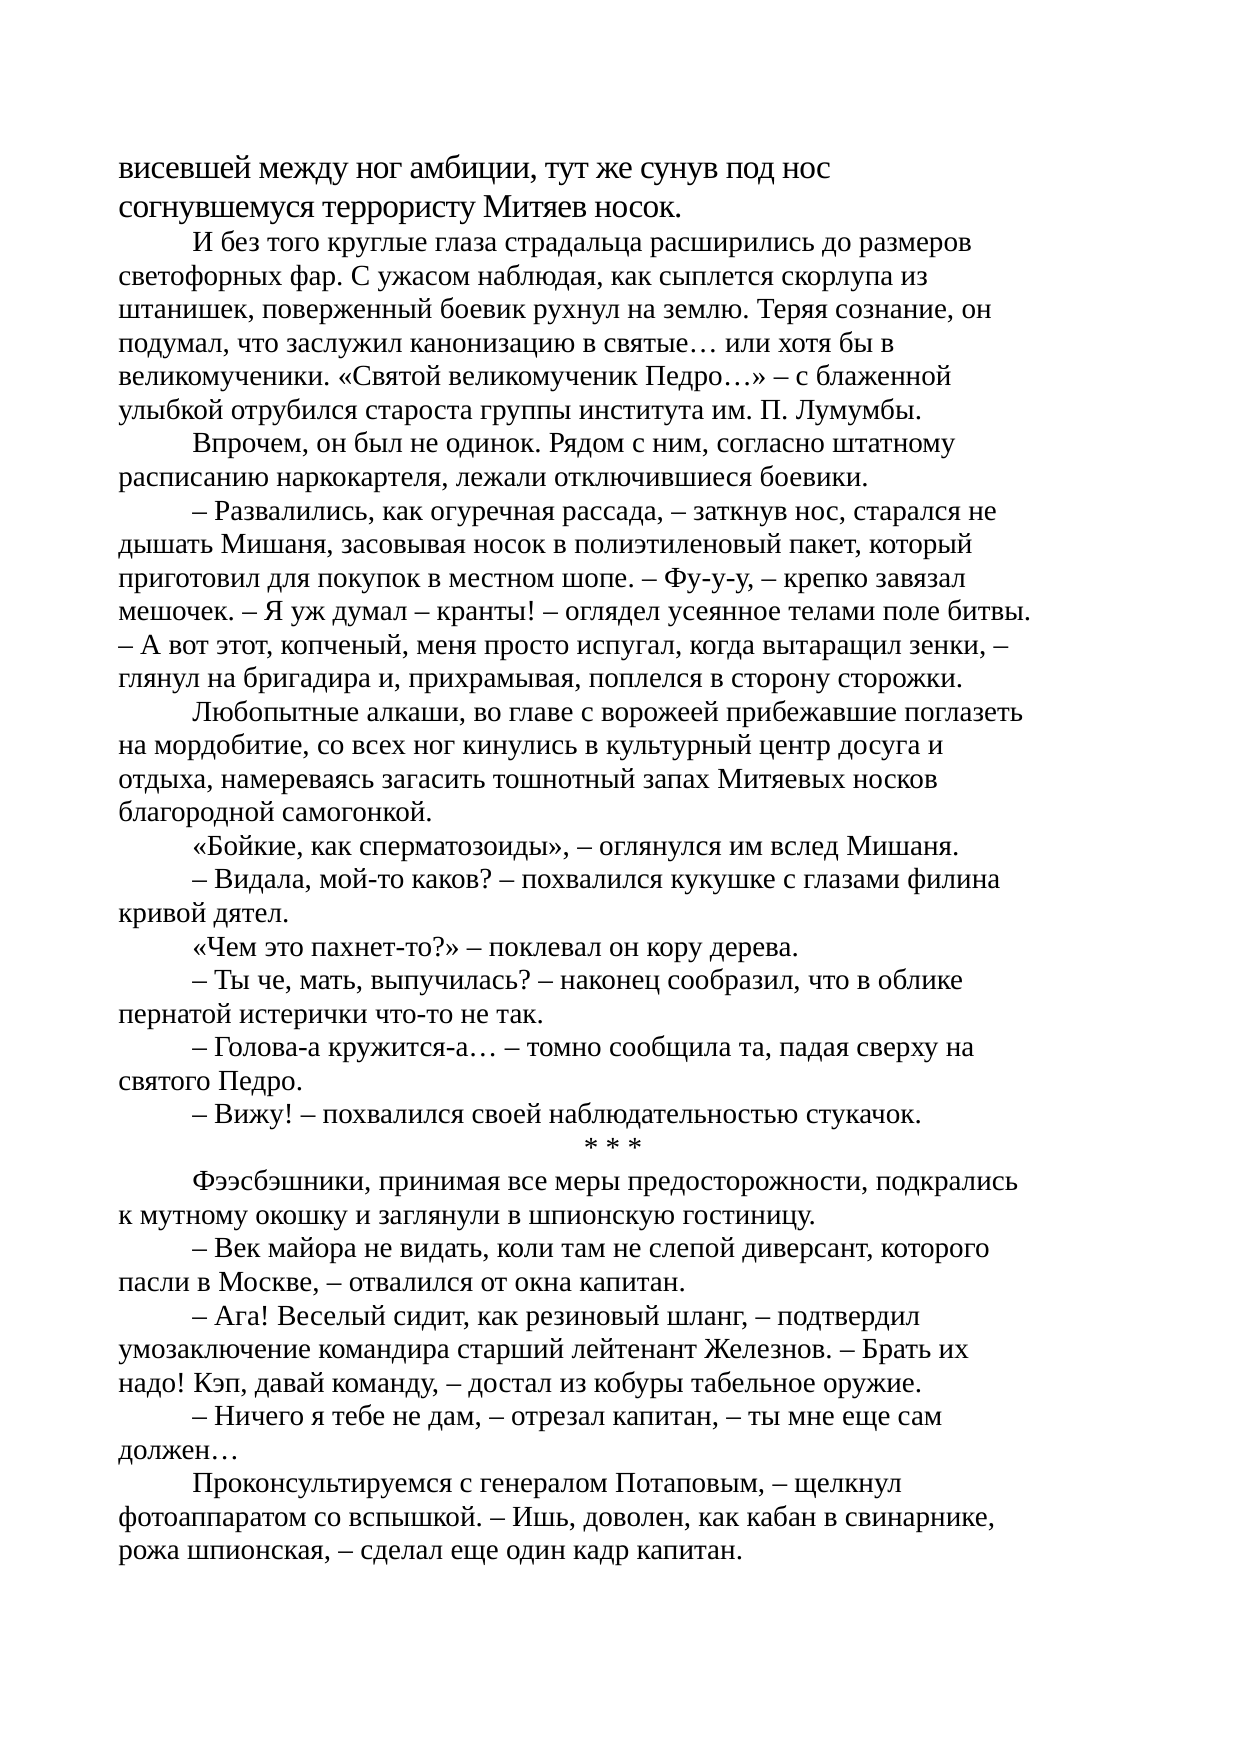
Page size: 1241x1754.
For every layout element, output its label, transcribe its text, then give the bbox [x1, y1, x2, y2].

text – Развалились, как огуречная рассада, – заткнув нос, старался не дышать Мишаня, засовывая носок в полиэтиленовый пакет, который приготовил для покупок в местном шопе. – Фу-у-у, – крепко завязал мешочек. – Я уж думал – кранты! – оглядел усеянное телами поле битвы. – А вот этот, копченый, меня просто испугал, когда вытаращил зенки, – глянул на бригадира и, прихрамывая, поплелся в сторону сторожки. [118, 493, 1033, 694]
text Впрочем, он был не одинок. Рядом с ним, согласно штатному расписанию наркокартеля, лежали отключившиеся боевики. [118, 426, 1033, 493]
text Проконсультируемся с генералом Потаповым, – щелкнул фотоаппаратом со вспышкой. – Ишь, доволен, как кабан в свинарнике, рожа шпионская, – сделал еще один кадр капитан. [118, 1465, 1033, 1566]
text Фээсбэшники, принимая все меры предосторожности, подкрались к мутному окошку и заглянули в шпионскую гостиницу. [118, 1163, 1033, 1231]
text – Вижу! – похвалился своей наблюдательностью стукачок. [118, 1096, 1033, 1130]
text – Видала, мой-то каков? – похвалился кукушке с глазами филина кривой дятел. [118, 862, 1033, 929]
text – Голова-а кружится-а… – томно сообщила та, падая сверху на святого Педро. [118, 1029, 1033, 1096]
subtitle * * * [118, 1130, 1033, 1163]
text «Бойкие, как сперматозоиды», – оглянулся им вслед Мишаня. [118, 828, 1033, 862]
text Любопытные алкаши, во главе с ворожеей прибежавшие поглазеть на мордобитие, со всех ног кинулись в культурный центр досуга и отдыха, намереваясь загасить тошнотный запах Митяевых носков благородной самогонкой. [118, 694, 1033, 828]
text висевшей между ног амбиции, тут же сунув под нос согнувшемуся террористу Митяев носок. [118, 148, 1033, 224]
text – Ничего я тебе не дам, – отрезал капитан, – ты мне еще сам должен… [118, 1398, 1033, 1465]
text И без того круглые глаза страдальца расширились до размеров светофорных фар. С ужасом наблюдая, как сыплется скорлупа из штанишек, поверженный боевик рухнул на землю. Теряя сознание, он подумал, что заслужил канонизацию в святые… или хотя бы в великомученики. «Святой великомученик Педро…» – с блаженной улыбкой отрубился староста группы института им. П. Лумумбы. [118, 224, 1033, 426]
text – Ты че, мать, выпучилась? – наконец сообразил, что в облике пернатой истерички что-то не так. [118, 962, 1033, 1029]
text «Чем это пахнет-то?» – поклевал он кору дерева. [118, 929, 1033, 962]
text – Ага! Веселый сидит, как резиновый шланг, – подтвердил умозаключение командира старший лейтенант Железнов. – Брать их надо! Кэп, давай команду, – достал из кобуры табельное оружие. [118, 1298, 1033, 1398]
text – Век майора не видать, коли там не слепой диверсант, которого пасли в Москве, – отвалился от окна капитан. [118, 1231, 1033, 1298]
